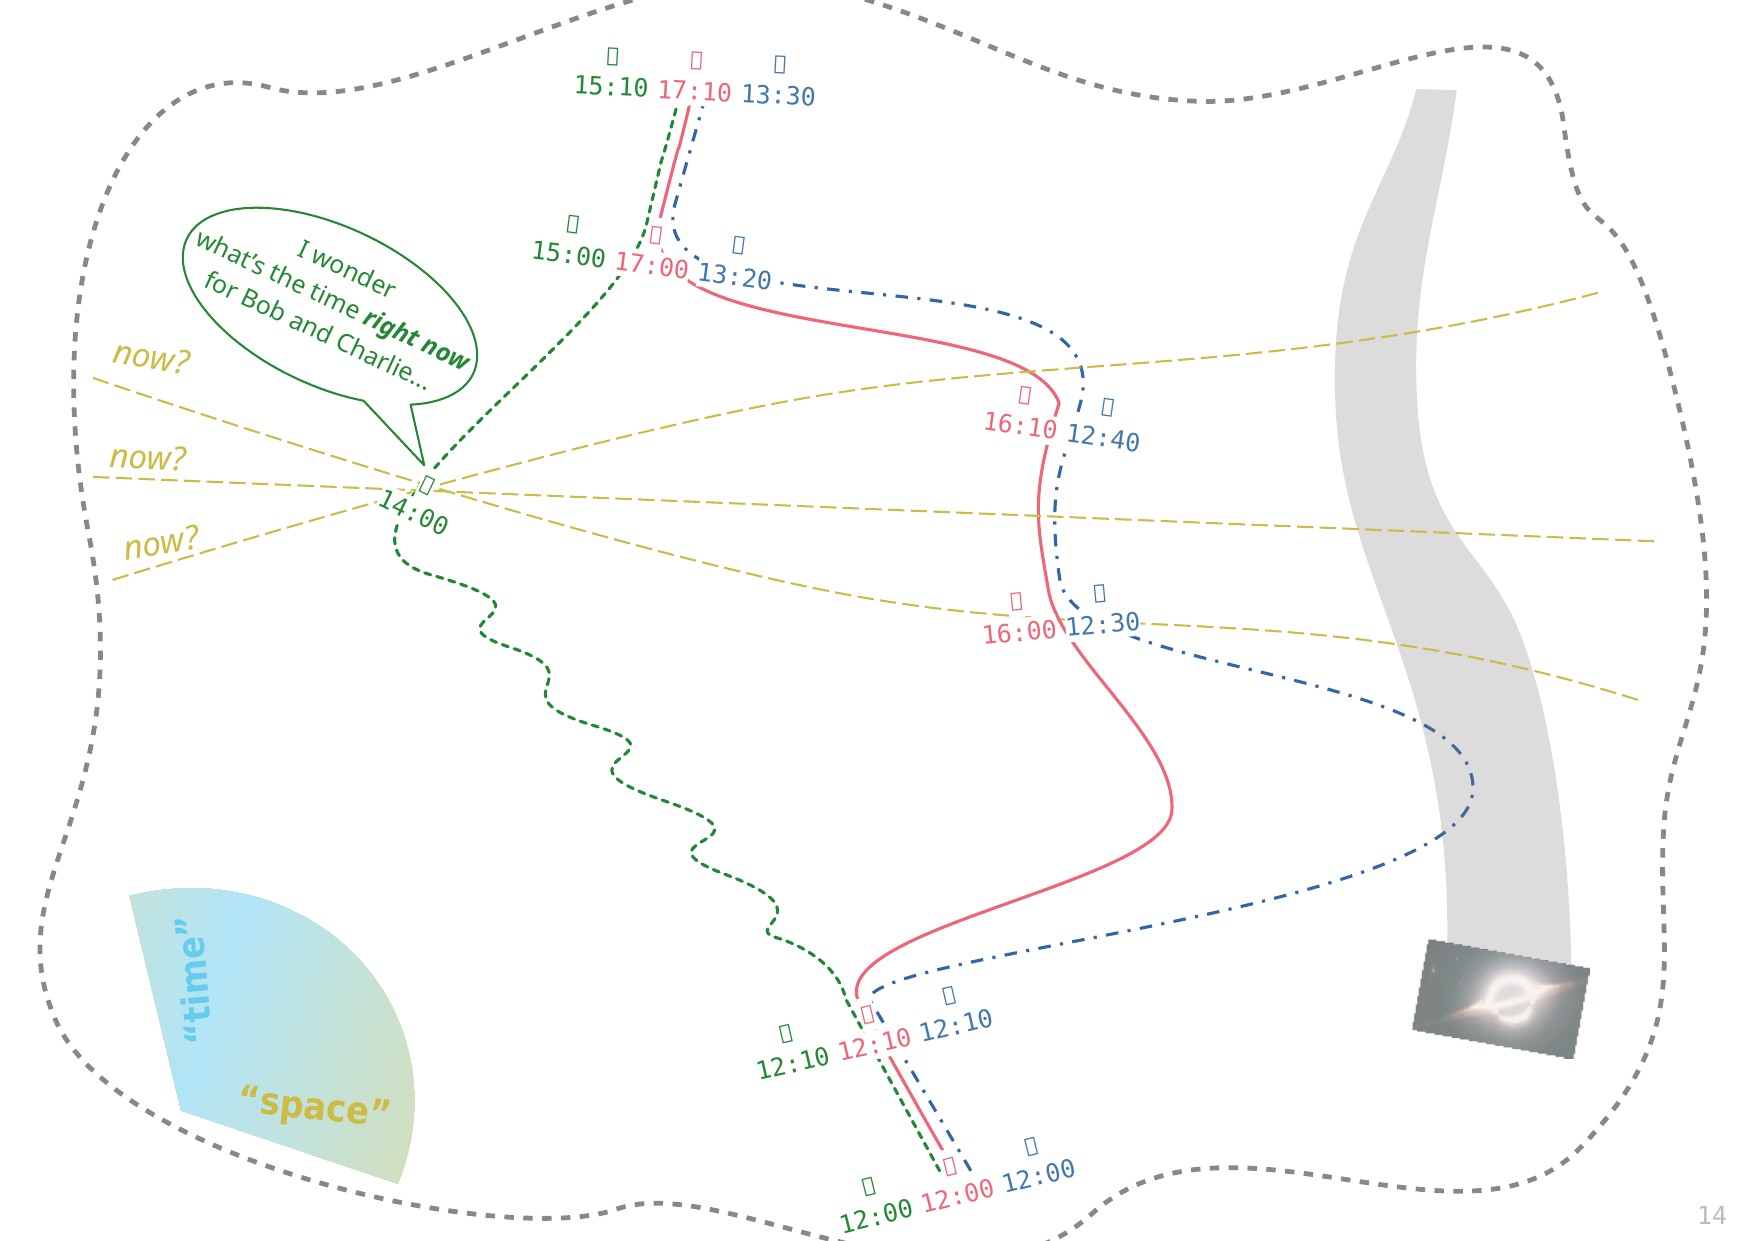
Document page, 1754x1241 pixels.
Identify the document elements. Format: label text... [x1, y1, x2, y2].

picture [1411, 938, 1590, 1060]
text_box [1334, 88, 1572, 964]
text_box  12:10 [729, 1002, 826, 1089]
text_box  17:00 [598, 203, 690, 284]
text_box  12:00 [811, 1154, 909, 1241]
text_box  17:10 [641, 32, 729, 107]
text_box  12:00 [893, 1134, 991, 1223]
text_box I wonder what’s the time right now for Bob and Charlie... [182, 207, 478, 454]
text_box  15:00 [515, 192, 607, 273]
text_box  16:00 [962, 573, 1051, 651]
text_box [129, 888, 415, 1184]
text_box  15:10 [558, 28, 645, 103]
text_box  12:30 [1045, 563, 1157, 643]
text_box  14:00 [360, 440, 486, 548]
text_box  12:10 [892, 959, 1011, 1051]
text_box  12:00 [974, 1109, 1093, 1203]
text_box “space” [220, 1068, 410, 1146]
text_box  16:10 [966, 363, 1059, 444]
text_box “time” [158, 897, 231, 1062]
text_box  13:20 [681, 214, 795, 297]
text_box  12:10 [810, 983, 907, 1070]
text_box  12:40 [1049, 375, 1164, 460]
text_box  13:30 [725, 37, 834, 112]
